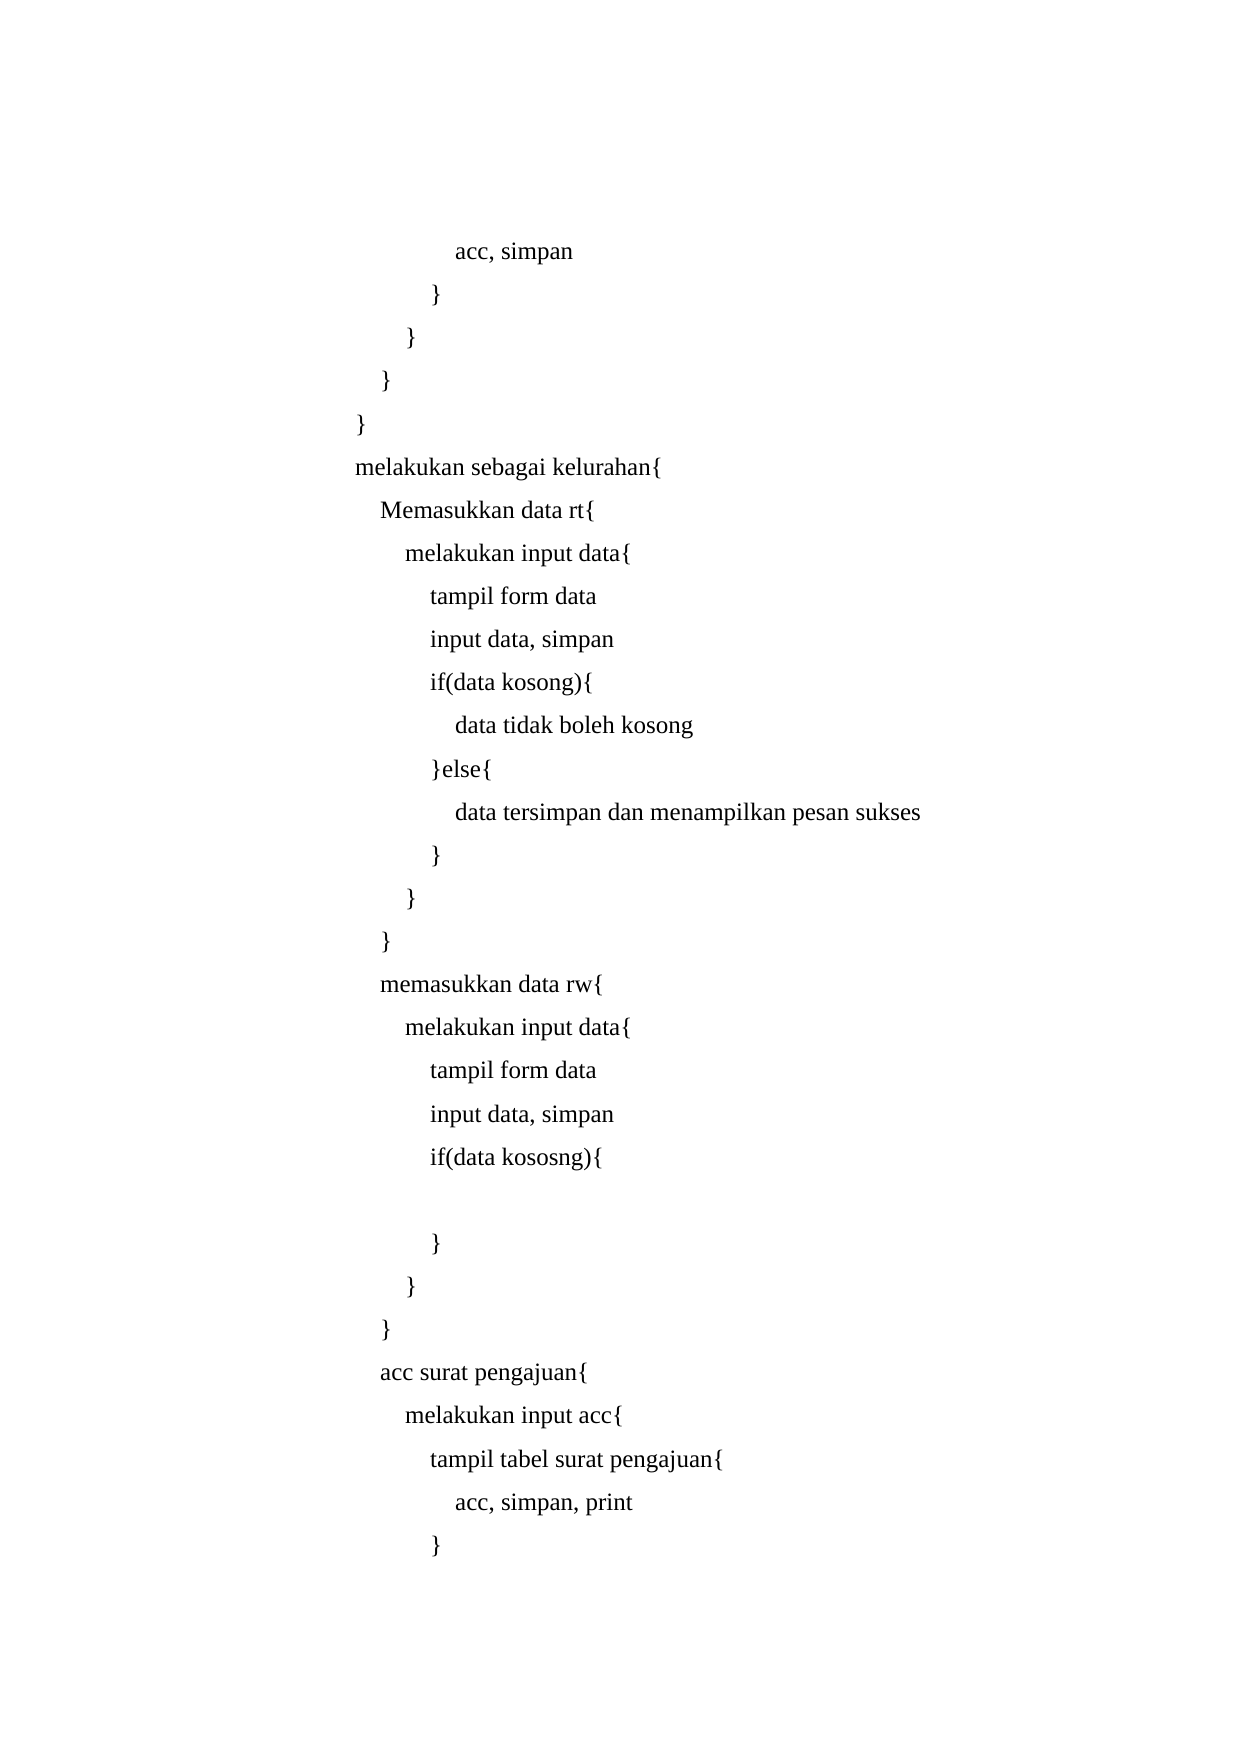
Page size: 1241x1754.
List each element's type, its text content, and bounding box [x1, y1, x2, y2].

text tampil form data [330, 1056, 1063, 1084]
text } [330, 322, 1063, 351]
text Memasukkan data rt{ [330, 495, 1063, 524]
text input data, simpan [330, 1099, 1063, 1127]
text memasukkan data rw{ [330, 969, 1063, 998]
text } [330, 1530, 1063, 1559]
text }else{ [330, 754, 1063, 782]
text melakukan input acc{ [330, 1401, 1063, 1429]
text } [330, 409, 1063, 437]
text if(data kososng){ [330, 1142, 1063, 1171]
text } [330, 1228, 1063, 1257]
text acc, simpan, print [330, 1487, 1063, 1516]
text } [330, 366, 1063, 394]
text } [330, 840, 1063, 869]
text if(data kosong){ [330, 667, 1063, 696]
text } [330, 926, 1063, 955]
text data tidak boleh kosong [330, 711, 1063, 739]
text tampil form data [330, 581, 1063, 610]
text input data, simpan [330, 624, 1063, 653]
text } [330, 279, 1063, 308]
text } [330, 1314, 1063, 1343]
text } [330, 1271, 1063, 1300]
text data tersimpan dan menampilkan pesan sukses [330, 797, 1063, 826]
text tampil tabel surat pengajuan{ [330, 1444, 1063, 1472]
text } [330, 883, 1063, 912]
text melakukan input data{ [330, 1012, 1063, 1041]
text acc surat pengajuan{ [330, 1357, 1063, 1386]
text melakukan input data{ [330, 538, 1063, 567]
text acc, simpan [330, 236, 1063, 265]
text melakukan sebagai kelurahan{ [330, 452, 1063, 481]
